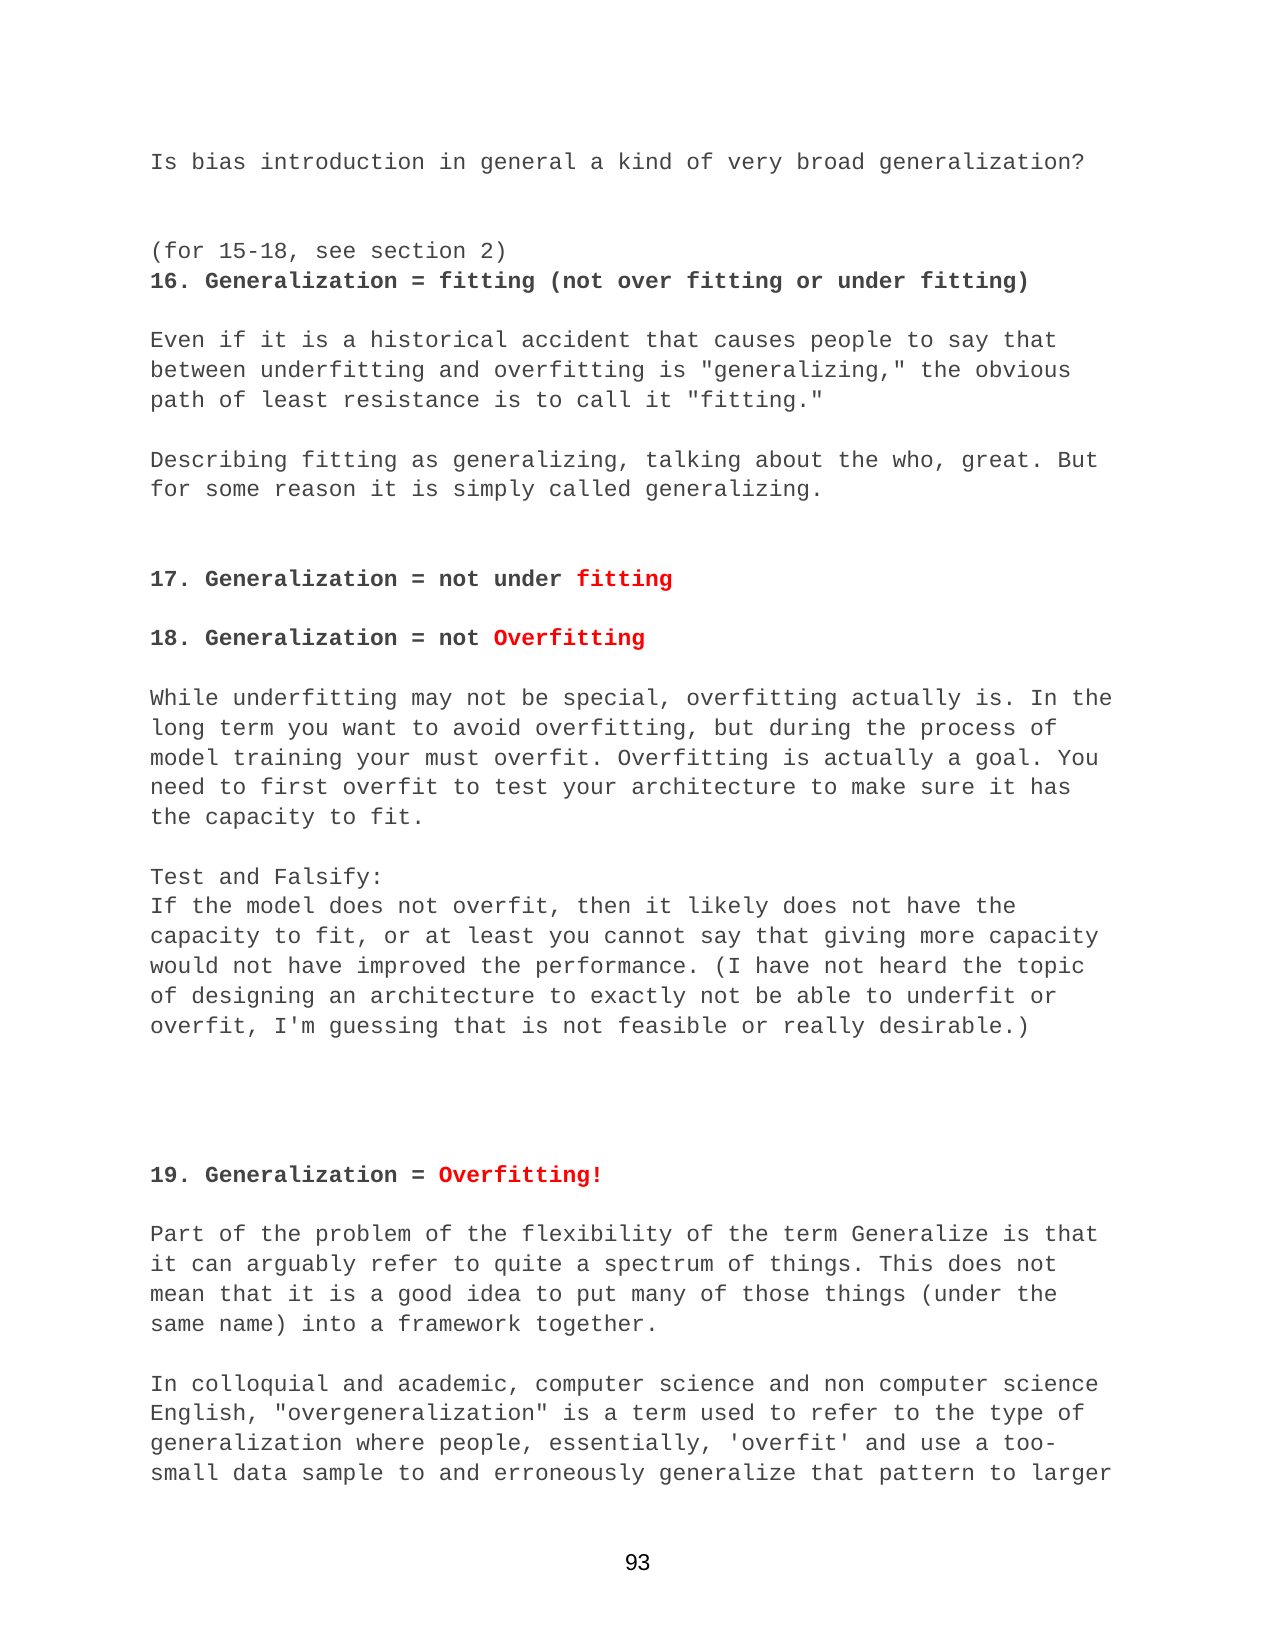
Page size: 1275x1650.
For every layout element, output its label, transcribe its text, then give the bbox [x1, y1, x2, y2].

text In colloquial and academic, computer science and non computer science English, "overgeneralization" is a term used to refer to the type of generalization where people, essentially, 'overfit' and use a too-small data sample to and erroneously generalize that pattern to larger [150, 1372, 1125, 1487]
text Part of the problem of the flexibility of the term Generalize is that it can arguably refer to quite a spectrum of things. This does not mean that it is a good idea to put many of those things (under the same name) into a framework together. [150, 1222, 1125, 1338]
text 19. Generalization = Overfitting! [150, 1163, 1125, 1189]
text 17. Generalization = not under fitting [150, 567, 1125, 593]
text If the model does not overfit, then it likely does not have the capacity to fit, or at least you cannot say that giving more capacity would not have improved the performance. (I have not heard the topic of designing an architecture to exactly not be able to underfit or overfit, I'm guessing that is not feasible or really desirable.) [150, 895, 1125, 1040]
text (for 15-18, see section 2) [150, 239, 1125, 265]
text 16. Generalization = fitting (not over fitting or under fitting) [150, 269, 1125, 295]
text Test and Falsify: [150, 865, 1125, 891]
text Is bias introduction in general a kind of very broad generalization? [150, 150, 1125, 176]
text While underfitting may not be special, overfitting actually is. In the long term you want to avoid overfitting, but during the process of model training your must overfit. Overfitting is actually a goal. You need to first overfit to test your architecture to make sure it has the capacity to fit. [150, 686, 1125, 831]
text Even if it is a historical accident that causes people to say that between underfitting and overfitting is "generalizing," the obvious path of least resistance is to call it "fitting." [150, 329, 1125, 414]
text Describing fitting as generalizing, talking about the who, great. But for some reason it is simply called generalizing. [150, 448, 1125, 504]
text 18. Generalization = not Overfitting [150, 627, 1125, 653]
